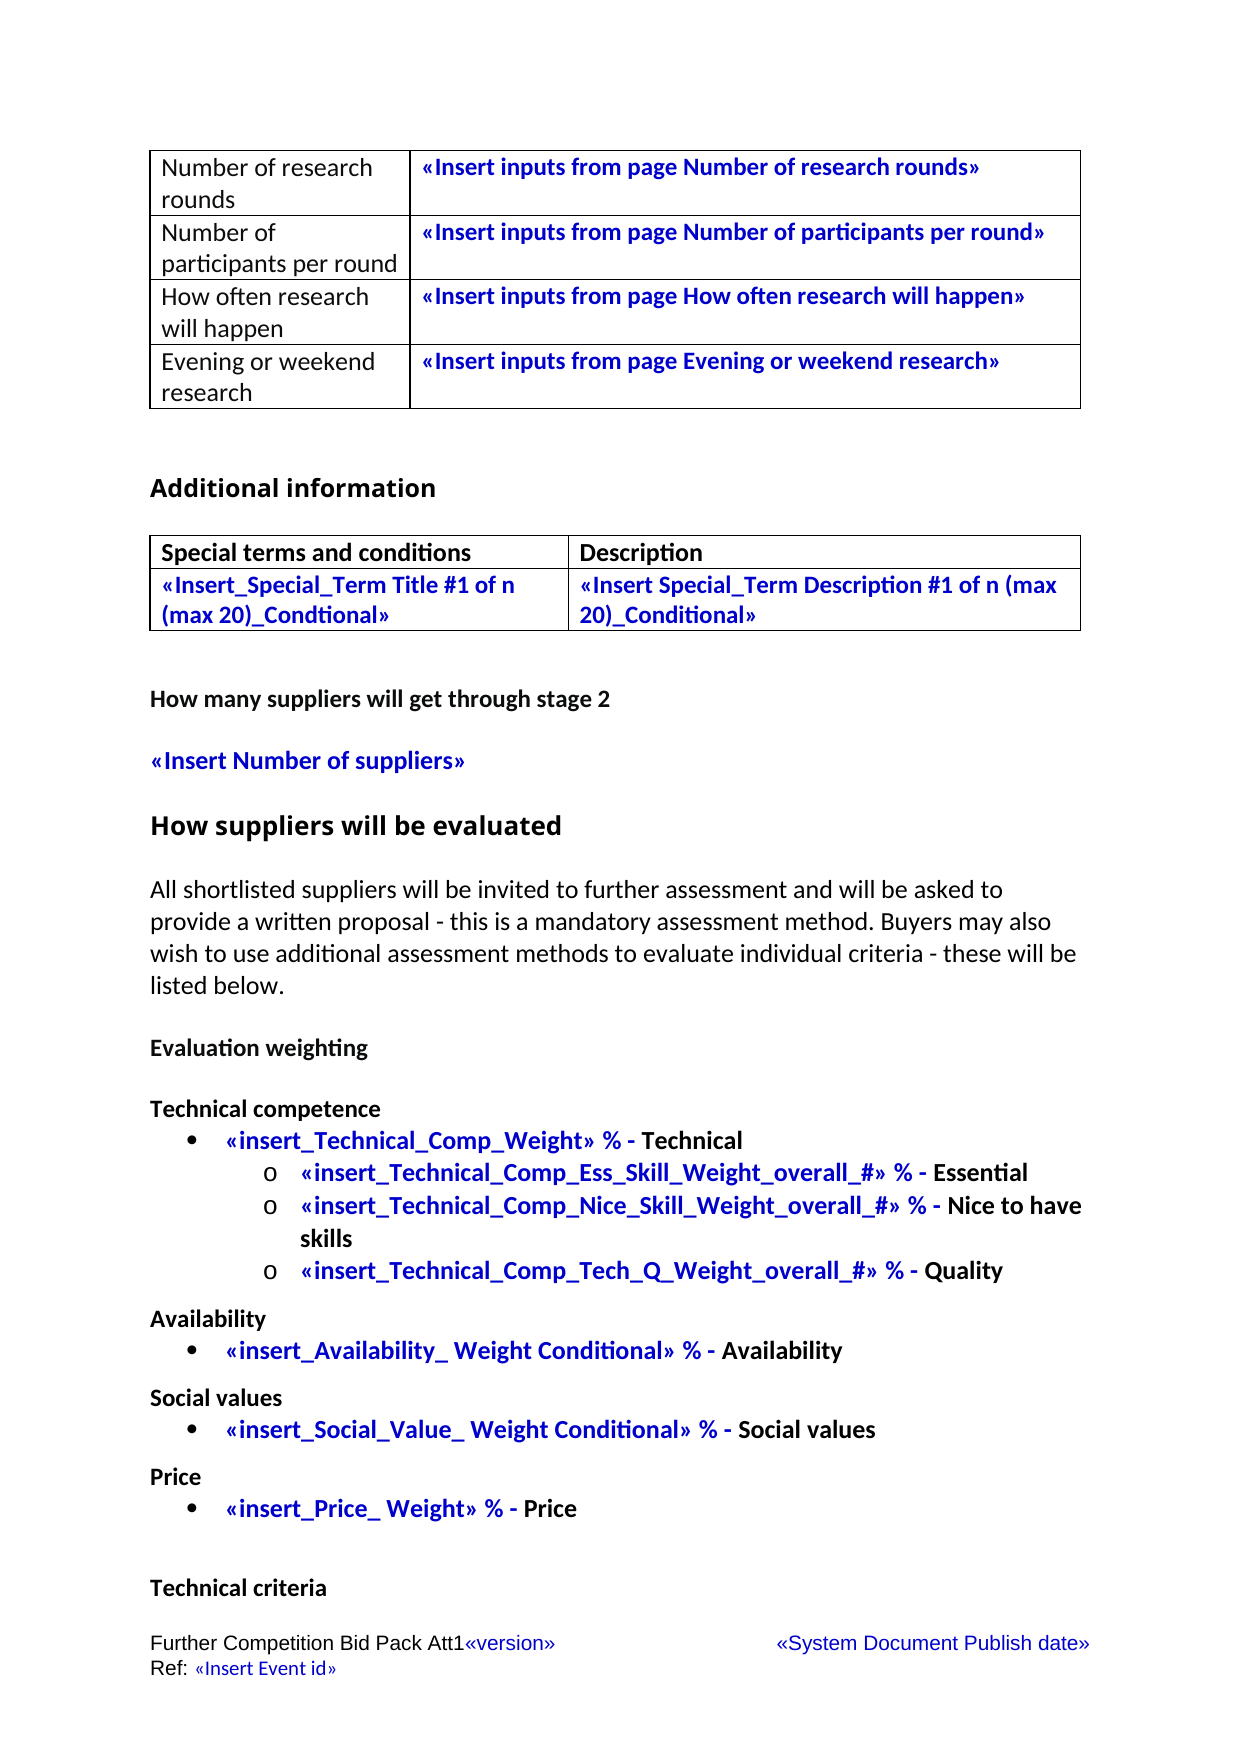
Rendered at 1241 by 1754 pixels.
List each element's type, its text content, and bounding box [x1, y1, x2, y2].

list «insert_Technical_Comp_Nice_Skill_Weight_overall_#» % - Nice to have skills [262, 1189, 1090, 1254]
text Evaluation weighting [150, 1032, 1090, 1063]
table_cell «Insert inputs from page Evening or weekend research» [411, 345, 1080, 408]
list «insert_Availability_ Weight Conditional» % - Availability [187, 1334, 1090, 1366]
table_cell «Insert inputs from page Number of participants per round» [411, 216, 1080, 279]
text Availability [150, 1304, 1090, 1334]
text All shortlisted suppliers will be invited to further assessment and will be asked to provide a written proposal - this is a mandatory assessment method. Buyers may also wish to use additional assessment methods to evaluate individual criteria - these will be listed below. [150, 874, 1090, 1001]
list «insert_Price_ Weight» % - Price [187, 1492, 1090, 1524]
list «insert_Social_Value_ Weight Conditional» % - Social values [187, 1413, 1090, 1445]
table_cell «Insert_Special_Term Title #1 of n (max 20)_Condtional» [151, 569, 568, 630]
text How many suppliers will get through stage 2 [150, 683, 1090, 744]
list «insert_Technical_Comp_Tech_Q_Weight_overall_#» % - Quality [262, 1254, 1090, 1287]
text «Insert Number of suppliers» [150, 744, 1090, 776]
list «insert_Technical_Comp_Weight» % - Technical [187, 1124, 1090, 1156]
table_cell «Insert Special_Term Description #1 of n (max 20)_Conditional» [569, 569, 1080, 630]
table_cell How often research will happen [151, 280, 409, 344]
text Social values [150, 1383, 1090, 1413]
table_cell Number of research rounds [151, 151, 409, 214]
list «insert_Technical_Comp_Ess_Skill_Weight_overall_#» % - Essential [262, 1156, 1090, 1189]
text Technical criteria [150, 1572, 1090, 1603]
text How suppliers will be evaluated [150, 808, 1090, 843]
table_cell «Insert inputs from page How often research will happen» [411, 280, 1080, 344]
table_header Description [569, 536, 1080, 568]
table_cell Number of participants per round [151, 216, 409, 279]
table_header Special terms and conditions [151, 536, 568, 568]
text Additional information [150, 470, 1090, 504]
text Technical competence [150, 1093, 1090, 1124]
table_cell Evening or weekend research [151, 345, 409, 408]
text Price [150, 1462, 1090, 1492]
table_cell «Insert inputs from page Number of research rounds» [411, 151, 1080, 214]
